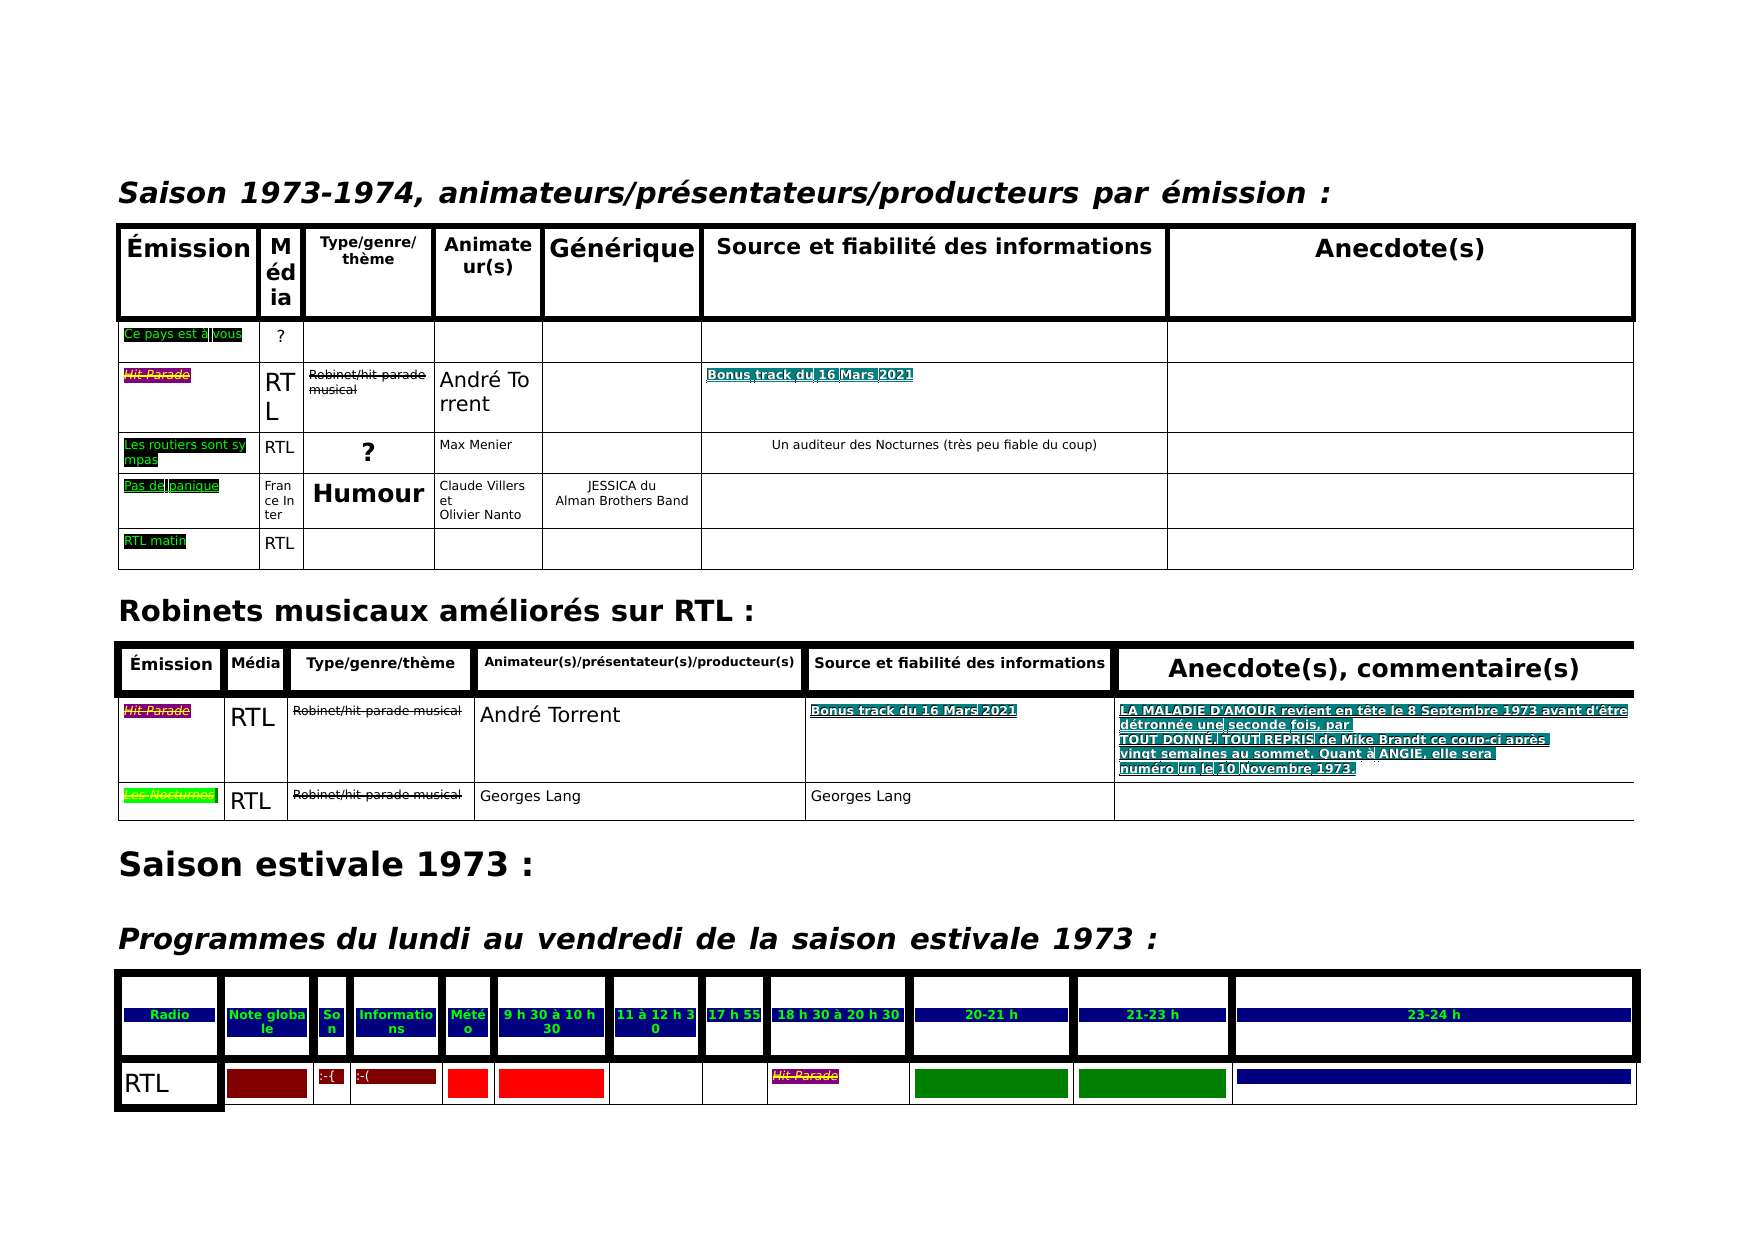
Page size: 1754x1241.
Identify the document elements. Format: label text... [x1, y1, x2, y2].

table_cell [702, 474, 1167, 528]
table_cell [495, 1063, 609, 1104]
table_header Émission [121, 229, 256, 316]
table_cell Claude Villers et Olivier Nanto [435, 474, 542, 528]
table_header Animateur(s)/présentateur(s)/producteur(s) [478, 649, 801, 689]
table_cell [703, 1063, 767, 1104]
table_cell [1168, 529, 1633, 569]
table_cell [1233, 1063, 1636, 1104]
table_cell [1168, 322, 1633, 362]
table_header Radio [122, 977, 217, 1055]
table_cell RTL [260, 363, 303, 432]
table_cell ? [260, 322, 303, 362]
table_cell Hit-Parade [119, 698, 224, 782]
table_header 9 h 30 à 10 h 30 [498, 977, 605, 1055]
table_cell RTL matin [119, 529, 259, 569]
table_header 23-24 h [1236, 977, 1632, 1055]
table_cell France Inter [260, 474, 303, 528]
table_cell RTL [260, 529, 303, 569]
table_header Média [228, 649, 283, 689]
table_cell Ce pays est à vous [119, 322, 259, 362]
table_header 11 à 12 h 30 [614, 977, 698, 1055]
table_cell [543, 529, 701, 569]
table_cell [443, 1063, 494, 1104]
table_header Source et fiabilité des informations [809, 649, 1110, 689]
table_cell Georges Lang [475, 783, 805, 820]
table_cell André Torrent [435, 363, 542, 432]
table_cell [1168, 363, 1633, 432]
table_header Média [261, 229, 300, 316]
table_cell [543, 363, 701, 432]
table_cell Les Nocturnes [119, 783, 224, 820]
table_header Son [318, 977, 346, 1055]
table_cell LA MALADIE D'AMOUR revient en tête le 8 Septembre 1973 avant d'être détronnée une seconde fois, par TOUT DONNÉ, TOUT REPRIS de Mike Brandt ce coup-ci après vingt semaines au sommet. Quant à ANGIE, elle sera numéro un le 10 Novembre 1973. [1115, 698, 1634, 782]
table_cell Hit-Parade [768, 1063, 909, 1104]
table_cell [1168, 433, 1633, 473]
table_header 17 h 55 [706, 977, 763, 1055]
table_cell [1115, 783, 1634, 820]
table_header 20-21 h [914, 977, 1069, 1055]
table_cell :-( [351, 1063, 442, 1104]
table_header Émission [122, 649, 220, 689]
table_cell RTL [225, 698, 287, 782]
table_header Source et fiabilité des informations [704, 229, 1165, 316]
table_cell Robinet/hit-parade musical [304, 363, 434, 432]
table_cell [543, 322, 701, 362]
table_cell RTL [260, 433, 303, 473]
table_header Anecdote(s), commentaire(s) [1119, 649, 1634, 689]
table_header 21-23 h [1078, 977, 1228, 1055]
table_cell [435, 529, 542, 569]
table_header Type/genre/thème [306, 229, 431, 316]
table_cell [304, 529, 434, 569]
table_cell RTL [122, 1063, 217, 1104]
table_cell :-{ [314, 1063, 350, 1104]
table_cell [304, 322, 434, 362]
table_cell Robinet/hit-parade musical [288, 698, 474, 782]
table_cell Georges Lang [806, 783, 1114, 820]
table_cell Robinet/hit-parade musical [288, 783, 474, 820]
table_cell ? [304, 433, 434, 473]
table_cell [543, 433, 701, 473]
table_header Animateur(s) [436, 229, 540, 316]
table_header Météo [446, 977, 490, 1055]
table_cell Max Menier [435, 433, 542, 473]
table_cell Humour [304, 474, 434, 528]
table_cell [702, 322, 1167, 362]
table_header Anecdote(s) [1170, 229, 1631, 316]
table_cell [225, 1063, 313, 1104]
subtitle Programmes du lundi au vendredi de la saison estivale 1973 : [118, 922, 1636, 956]
table_cell Les routiers sont sympas [119, 433, 259, 473]
table_cell [702, 529, 1167, 569]
subtitle Robinets musicaux améliorés sur RTL : [118, 594, 1636, 628]
table_cell [610, 1063, 702, 1104]
table_header 18 h 30 à 20 h 30 [771, 977, 905, 1055]
table_cell JESSICA du Alman Brothers Band [543, 474, 701, 528]
table_cell [910, 1063, 1073, 1104]
table_header Informations [354, 977, 438, 1055]
table_cell Bonus track du 16 Mars 2021 [702, 363, 1167, 432]
table_cell André Torrent [475, 698, 805, 782]
table_cell Bonus track du 16 Mars 2021 [806, 698, 1114, 782]
table_cell [435, 322, 542, 362]
table_cell Pas de panique [119, 474, 259, 528]
table_cell Un auditeur des Nocturnes (très peu fiable du coup) [702, 433, 1167, 473]
table_cell [1074, 1063, 1232, 1104]
table_header Générique [545, 229, 699, 316]
subtitle Saison 1973-1974, animateurs/présentateurs/producteurs par émission : [118, 177, 1636, 211]
table_cell Hit-Parade [119, 363, 259, 432]
subtitle Saison estivale 1973 : [118, 846, 1636, 884]
table_header Type/genre/thème [291, 649, 470, 689]
table_cell [1168, 474, 1633, 528]
table_header Note globale [225, 977, 309, 1055]
table_cell RTL [225, 783, 287, 820]
